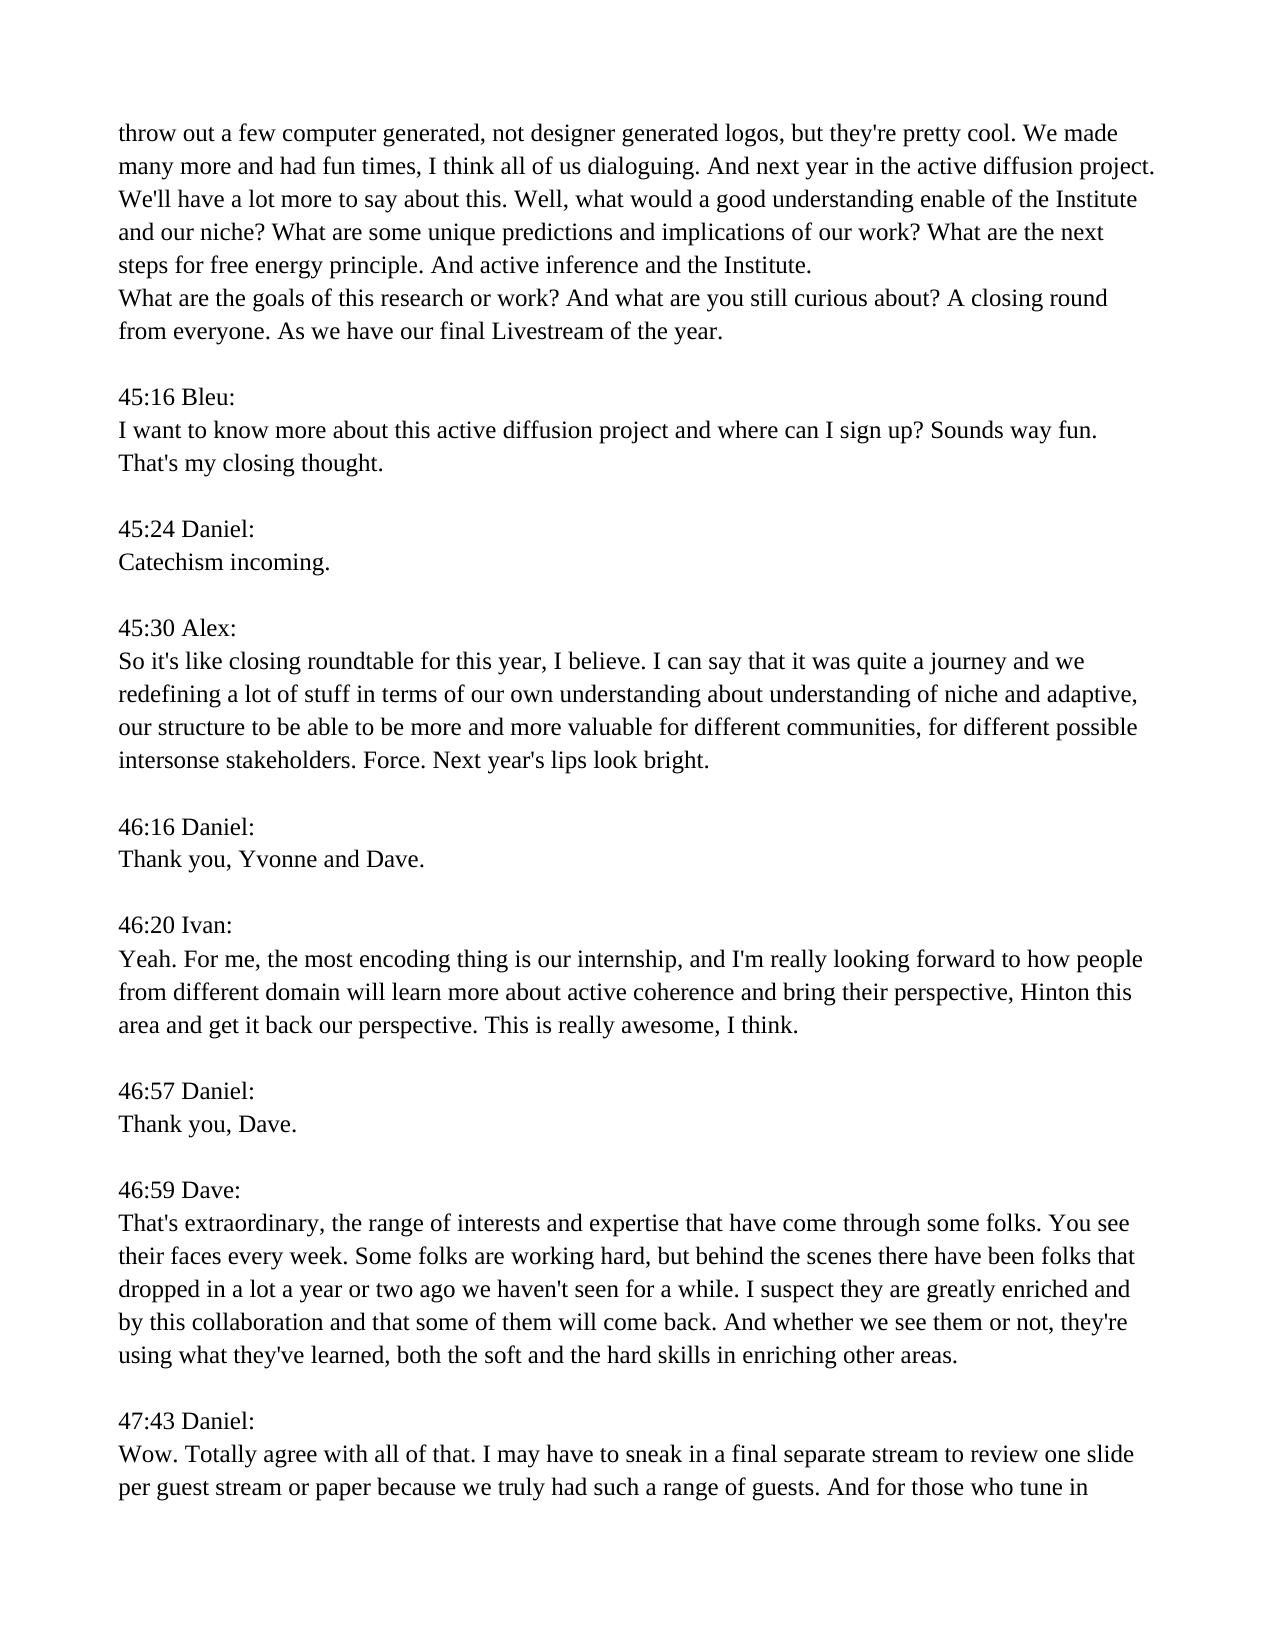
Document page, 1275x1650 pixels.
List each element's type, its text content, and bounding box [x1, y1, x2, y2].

text 45:16 Bleu: [118, 382, 1157, 411]
text Yeah. For me, the most encoding thing is our internship, and I'm really looking forward to how people from different domain will learn more about active coherence and bring their perspective, Hinton this area and get it back our perspective. This is really awesome, I think. [118, 944, 1157, 1038]
text 47:43 Daniel: [118, 1406, 1157, 1435]
text 46:20 Ivan: [118, 911, 1157, 939]
text 46:57 Daniel: [118, 1076, 1157, 1104]
text 46:16 Daniel: [118, 812, 1157, 840]
text 45:30 Alex: [118, 613, 1157, 642]
text Wow. Totally agree with all of that. I may have to sneak in a final separate stream to review one slide per guest stream or paper because we truly had such a range of guests. And for those who tune in [118, 1439, 1157, 1501]
text So it's like closing roundtable for this year, I believe. I can say that it was quite a journey and we redefining a lot of stuff in terms of our own understanding about understanding of niche and adaptive, our structure to be able to be more and more valuable for different communities, for different possible intersonse stakeholders. Force. Next year's lips look bright. [118, 646, 1157, 774]
text Thank you, Yvonne and Dave. [118, 844, 1157, 873]
text throw out a few computer generated, not designer generated logos, but they're pretty cool. We made many more and had fun times, I think all of us dialoguing. And next year in the active diffusion project. [118, 118, 1157, 180]
text We'll have a lot more to say about this. Well, what would a good understanding enable of the Institute and our niche? What are some unique predictions and implications of our work? What are the next steps for free energy principle. And active inference and the Institute. [118, 184, 1157, 279]
text I want to know more about this active diffusion project and where can I sign up? Sounds way fun. That's my closing thought. [118, 415, 1157, 477]
text That's extraordinary, the range of interests and expertise that have come through some folks. You see their faces every week. Some folks are working hard, but behind the scenes there have been folks that dropped in a lot a year or two ago we haven't seen for a while. I suspect they are greatly enriched and by this collaboration and that some of them will come back. And whether we see them or not, they're using what they've learned, both the soft and the hard skills in enriching other areas. [118, 1208, 1157, 1369]
text Thank you, Dave. [118, 1109, 1157, 1137]
text Catechism incoming. [118, 547, 1157, 576]
text 45:24 Daniel: [118, 514, 1157, 543]
text 46:59 Dave: [118, 1175, 1157, 1203]
text What are the goals of this research or work? And what are you still curious about? A closing round from everyone. As we have our final Livestream of the year. [118, 283, 1157, 345]
